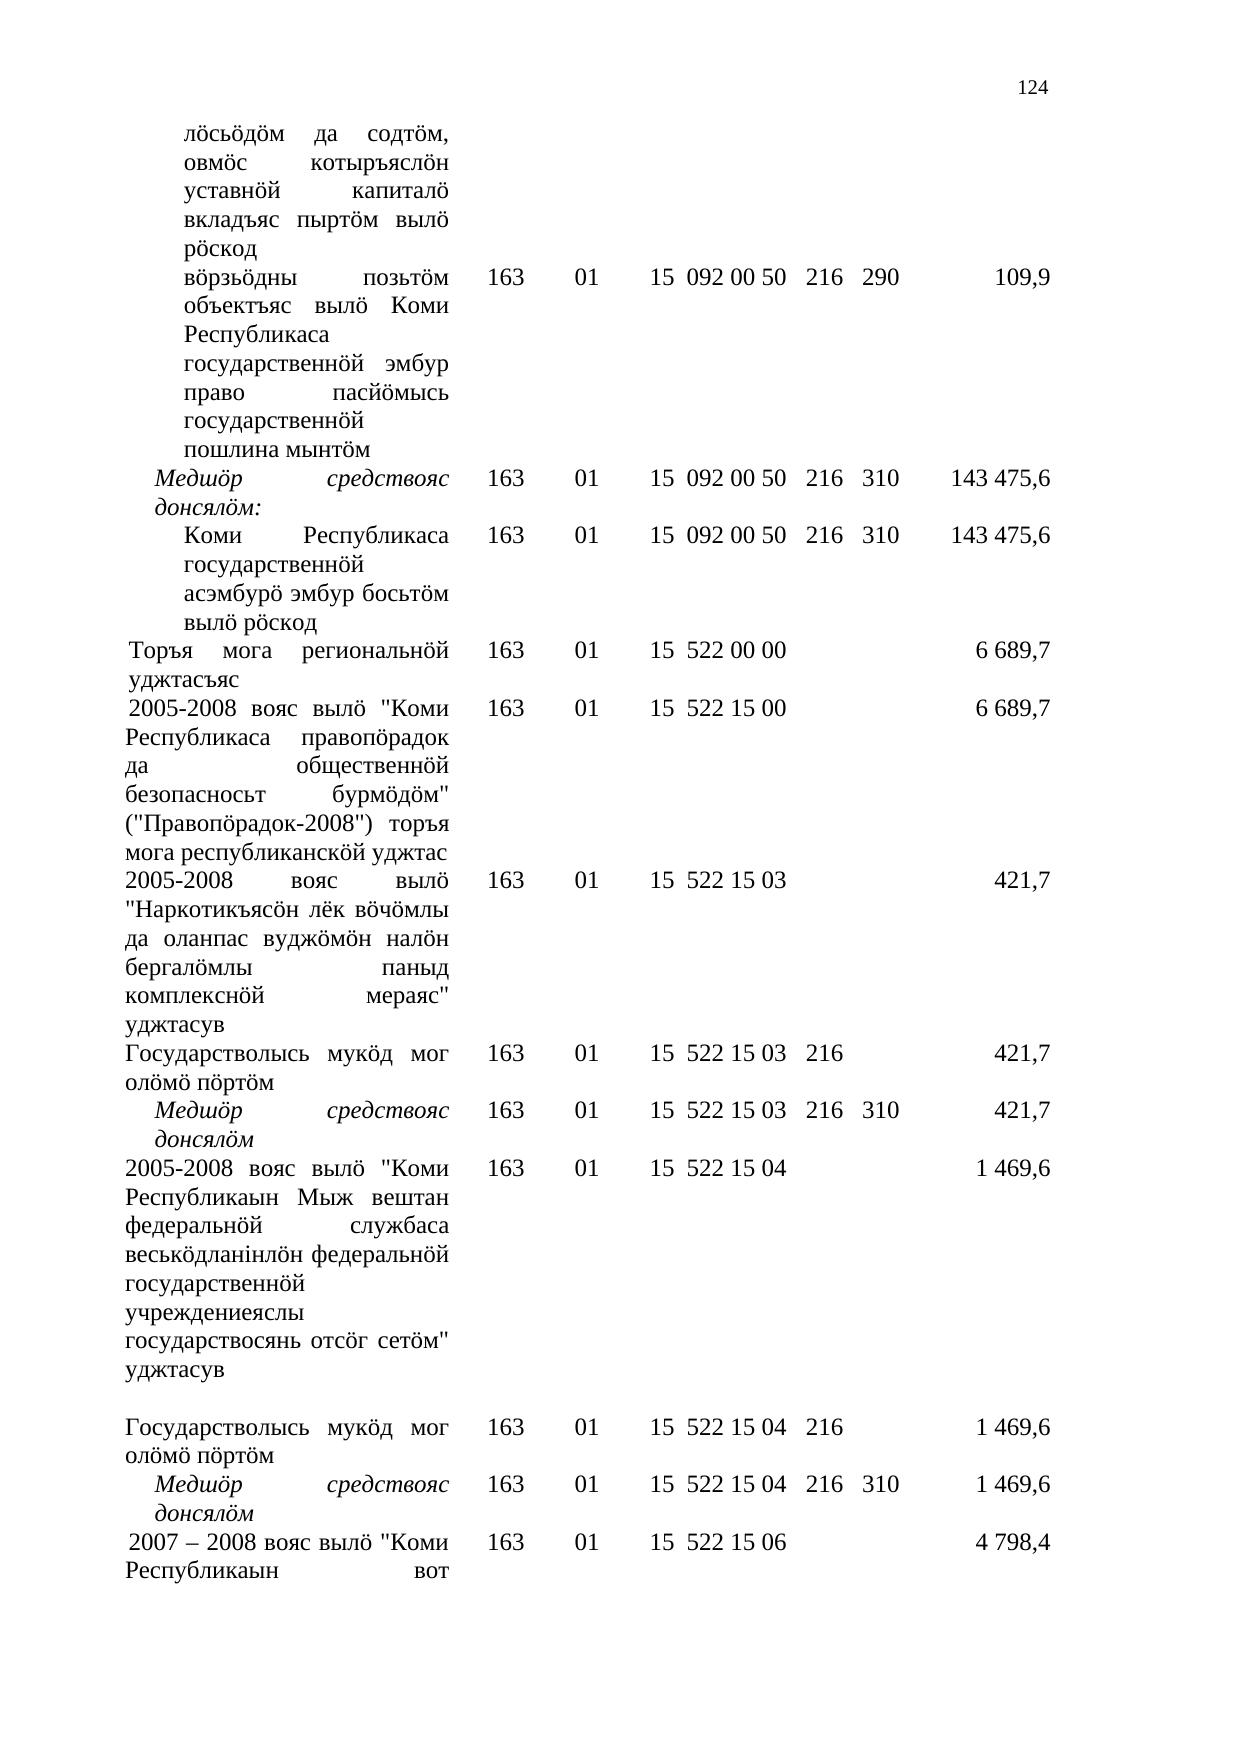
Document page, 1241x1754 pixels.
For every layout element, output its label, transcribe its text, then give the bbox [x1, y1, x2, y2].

table_cell [849, 866, 905, 1038]
table_cell 216 [793, 1469, 849, 1527]
table_cell 01 [530, 1153, 605, 1412]
table_cell 163 [455, 1527, 530, 1584]
table_cell [793, 1527, 849, 1584]
table_cell 6 689,7 [905, 693, 1056, 866]
table_cell 15 [605, 1153, 680, 1412]
table_cell 092 00 50 [680, 262, 793, 463]
table_cell 421,7 [905, 866, 1056, 1038]
table_cell 522 15 04 [680, 1412, 793, 1469]
table_cell 2007 – 2008 вояс вылö "Коми Республикаын вот [119, 1527, 455, 1584]
table_cell 163 [455, 1038, 530, 1096]
table_cell 01 [530, 1527, 605, 1584]
table_cell 109,9 [905, 262, 1056, 463]
table_cell 01 [530, 693, 605, 866]
table_cell [849, 1412, 905, 1469]
table_cell Медшöр средствояс донсялöм: [119, 463, 455, 521]
table_cell 216 [793, 1038, 849, 1096]
table_cell 01 [530, 1096, 605, 1153]
table_cell Государстволысь мукöд мог олöмö пöртöм [119, 1038, 455, 1096]
table_cell 1 469,6 [905, 1153, 1056, 1412]
table_cell 15 [605, 463, 680, 521]
table_cell 522 15 03 [680, 866, 793, 1038]
table_cell [793, 1153, 849, 1412]
table_cell 4 798,4 [905, 1527, 1056, 1584]
table_cell 15 [605, 521, 680, 636]
table_cell 6 689,7 [905, 636, 1056, 693]
table_cell 01 [530, 1469, 605, 1527]
table_cell 216 [793, 463, 849, 521]
table_cell 310 [849, 521, 905, 636]
table_cell 092 00 50 [680, 463, 793, 521]
table_cell [455, 118, 530, 262]
table_cell 15 [605, 866, 680, 1038]
table_cell Медшöр средствояс донсялöм [119, 1096, 455, 1153]
table_cell [530, 118, 605, 262]
table_cell [849, 636, 905, 693]
table_cell 15 [605, 693, 680, 866]
table_cell 310 [849, 1096, 905, 1153]
table_cell [849, 693, 905, 866]
table_cell 522 00 00 [680, 636, 793, 693]
table_cell 163 [455, 1153, 530, 1412]
table_cell 092 00 50 [680, 521, 793, 636]
table_cell 163 [455, 262, 530, 463]
table_cell 01 [530, 636, 605, 693]
table_cell 522 15 00 [680, 693, 793, 866]
table_cell 15 [605, 1412, 680, 1469]
table_cell 216 [793, 521, 849, 636]
table_cell 01 [530, 1412, 605, 1469]
table_cell 01 [530, 1038, 605, 1096]
table_cell 2005-2008 вояс вылö "Коми Республикаса правопöрадок да общественнöй безопасносьт бурмöдöм" ("Правопöрадок-2008") торъя мога республиканскöй уджтас [119, 693, 455, 866]
table_cell [905, 118, 1056, 262]
table_cell 421,7 [905, 1096, 1056, 1153]
table_cell 1 469,6 [905, 1469, 1056, 1527]
table_cell [793, 636, 849, 693]
table_cell 1 469,6 [905, 1412, 1056, 1469]
table_cell 143 475,6 [905, 521, 1056, 636]
table_cell 163 [455, 693, 530, 866]
table_cell [849, 1527, 905, 1584]
table_cell 216 [793, 262, 849, 463]
table_cell вöрзьöдны позьтöм объектъяс вылö Коми Республикаса государственнöй эмбур право пасйöмысь государственнöй пошлина мынтöм [119, 262, 455, 463]
table_cell лöсьöдöм да содтöм, овмöс котыръяслöн уставнöй капиталö вкладъяс пыртöм вылö рöскод [119, 118, 455, 262]
table_cell 163 [455, 521, 530, 636]
table_cell 163 [455, 1412, 530, 1469]
table_cell 163 [455, 866, 530, 1038]
table_cell [849, 1038, 905, 1096]
table_cell 143 475,6 [905, 463, 1056, 521]
table_cell [793, 118, 849, 262]
table_cell 15 [605, 636, 680, 693]
table_cell 216 [793, 1412, 849, 1469]
table_cell 15 [605, 1038, 680, 1096]
table_cell 01 [530, 521, 605, 636]
table_cell [849, 1153, 905, 1412]
table_cell [849, 118, 905, 262]
table_cell Медшöр средствояс донсялöм [119, 1469, 455, 1527]
table_cell 163 [455, 463, 530, 521]
table_cell 522 15 06 [680, 1527, 793, 1584]
table_cell 310 [849, 463, 905, 521]
table_cell 421,7 [905, 1038, 1056, 1096]
table_cell Государстволысь мукöд мог олöмö пöртöм [119, 1412, 455, 1469]
table_cell Торъя мога региональнöй уджтасъяс [119, 636, 455, 693]
table_cell 15 [605, 262, 680, 463]
table_cell [680, 118, 793, 262]
table_cell 01 [530, 866, 605, 1038]
table_cell 163 [455, 636, 530, 693]
table_cell [793, 693, 849, 866]
table_cell [793, 866, 849, 1038]
table_cell 216 [793, 1096, 849, 1153]
table_cell 310 [849, 1469, 905, 1527]
table_cell 2005-2008 вояс вылö "Наркотикъясöн лёк вöчöмлы да оланпас вуджöмöн налöн бергалöмлы паныд комплекснöй мераяс" уджтасув [119, 866, 455, 1038]
table_cell [605, 118, 680, 262]
table_cell Коми Республикаса государственнöй асэмбурö эмбур босьтöм вылö рöскод [119, 521, 455, 636]
table_cell 163 [455, 1469, 530, 1527]
table_cell 01 [530, 262, 605, 463]
table_cell 163 [455, 1096, 530, 1153]
table_cell 290 [849, 262, 905, 463]
table_cell 522 15 04 [680, 1153, 793, 1412]
table_cell 522 15 03 [680, 1038, 793, 1096]
table_cell 15 [605, 1096, 680, 1153]
table_cell 522 15 03 [680, 1096, 793, 1153]
table_cell 2005-2008 вояс вылö "Коми Республикаын Мыж вештан федеральнöй службаса веськöдланiнлöн федеральнöй государственнöй учреждениеяслы государствосянь отсöг сетöм" уджтасув [119, 1153, 455, 1412]
table_cell 15 [605, 1469, 680, 1527]
table_cell 01 [530, 463, 605, 521]
table_cell 15 [605, 1527, 680, 1584]
table_cell 522 15 04 [680, 1469, 793, 1527]
